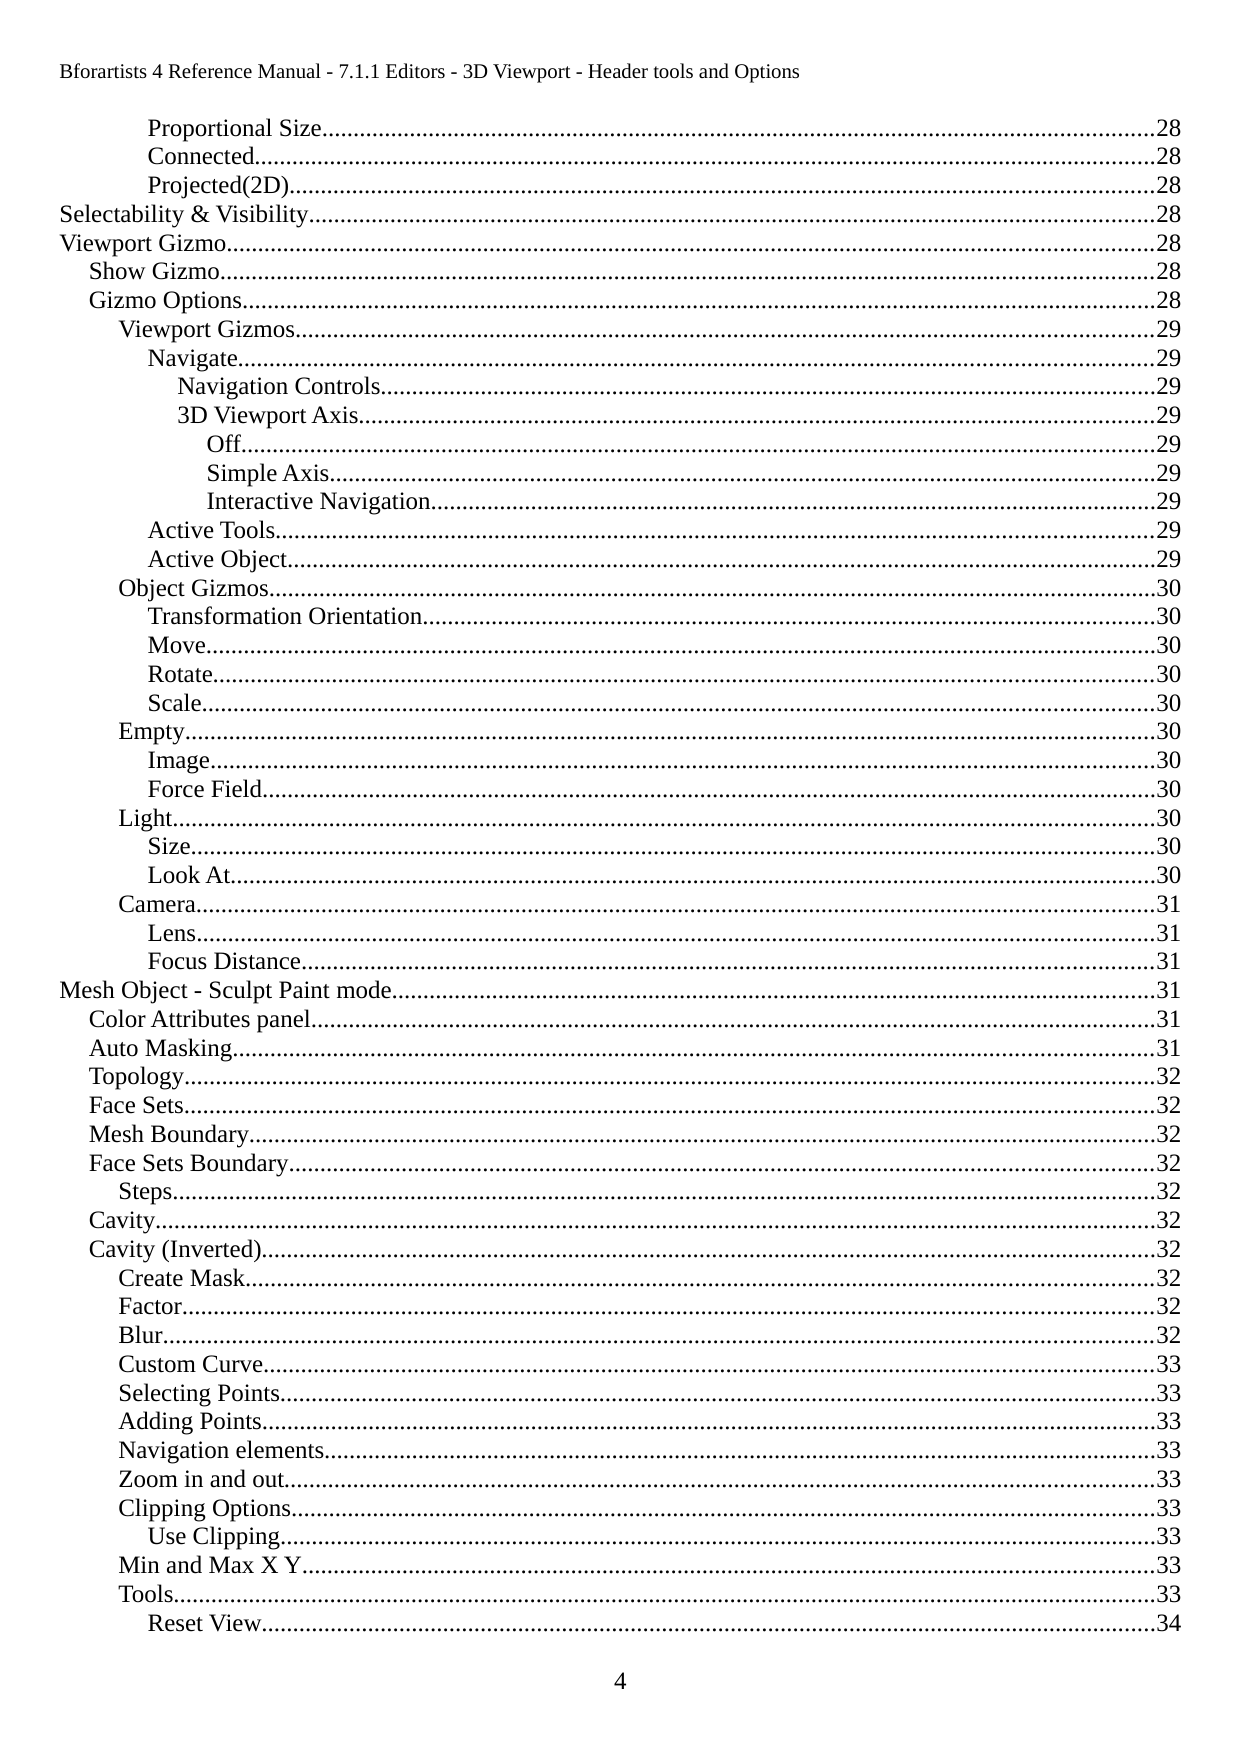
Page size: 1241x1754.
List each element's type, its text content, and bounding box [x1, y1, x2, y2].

text Cavity 32 [88, 1205, 1181, 1234]
text Image 30 [147, 745, 1181, 774]
text Viewport Gizmos 29 [118, 314, 1181, 343]
text Selecting Points 33 [118, 1378, 1181, 1406]
text Auto Masking 31 [88, 1033, 1181, 1061]
text Lens 31 [147, 918, 1181, 946]
text Clipping Options 33 [118, 1493, 1181, 1521]
text Rotate 30 [147, 659, 1181, 688]
text Empty 30 [118, 716, 1181, 745]
text Custom Curve 33 [118, 1349, 1181, 1378]
text Interactive Navigation 29 [206, 486, 1181, 515]
text 3D Viewport Axis 29 [177, 400, 1181, 429]
text Object Gizmos 30 [118, 573, 1181, 601]
text Camera 31 [118, 889, 1181, 918]
text Simple Axis 29 [206, 458, 1181, 486]
text Show Gizmo 28 [88, 256, 1181, 285]
text Color Attributes panel 31 [88, 1004, 1181, 1033]
text Viewport Gizmo 28 [59, 228, 1181, 256]
text Projected(2D) 28 [147, 170, 1181, 199]
text Selectability & Visibility 28 [59, 199, 1181, 228]
text Zoom in and out 33 [118, 1464, 1181, 1493]
text Factor 32 [118, 1291, 1181, 1320]
text Tools 33 [118, 1579, 1181, 1608]
text Focus Distance 31 [147, 946, 1181, 975]
text Navigate 29 [147, 343, 1181, 371]
text Force Field 30 [147, 774, 1181, 803]
text Look At 30 [147, 860, 1181, 889]
text Steps 32 [118, 1176, 1181, 1205]
text Navigation elements 33 [118, 1435, 1181, 1464]
text Connected 28 [147, 141, 1181, 170]
text Blur 32 [118, 1320, 1181, 1349]
text Size 30 [147, 831, 1181, 860]
text Navigation Controls 29 [177, 371, 1181, 400]
text Gizmo Options 28 [88, 285, 1181, 314]
text Create Mask 32 [118, 1263, 1181, 1291]
text Mesh Object - Sculpt Paint mode 31 [59, 975, 1181, 1004]
text Face Sets 32 [88, 1090, 1181, 1119]
text Off 29 [206, 429, 1181, 458]
text Light 30 [118, 803, 1181, 831]
text Face Sets Boundary 32 [88, 1148, 1181, 1176]
text Topology 32 [88, 1061, 1181, 1090]
text Proportional Size 28 [147, 113, 1181, 141]
text Use Clipping 33 [147, 1521, 1181, 1550]
text Move 30 [147, 630, 1181, 659]
text Active Object 29 [147, 544, 1181, 573]
text Reset View 34 [147, 1608, 1181, 1636]
text Cavity (Inverted) 32 [88, 1234, 1181, 1263]
text Min and Max X Y 33 [118, 1550, 1181, 1579]
text Mesh Boundary 32 [88, 1119, 1181, 1148]
text Transformation Orientation 30 [147, 601, 1181, 630]
text Active Tools 29 [147, 515, 1181, 544]
text Adding Points 33 [118, 1406, 1181, 1435]
text Scale 30 [147, 688, 1181, 716]
